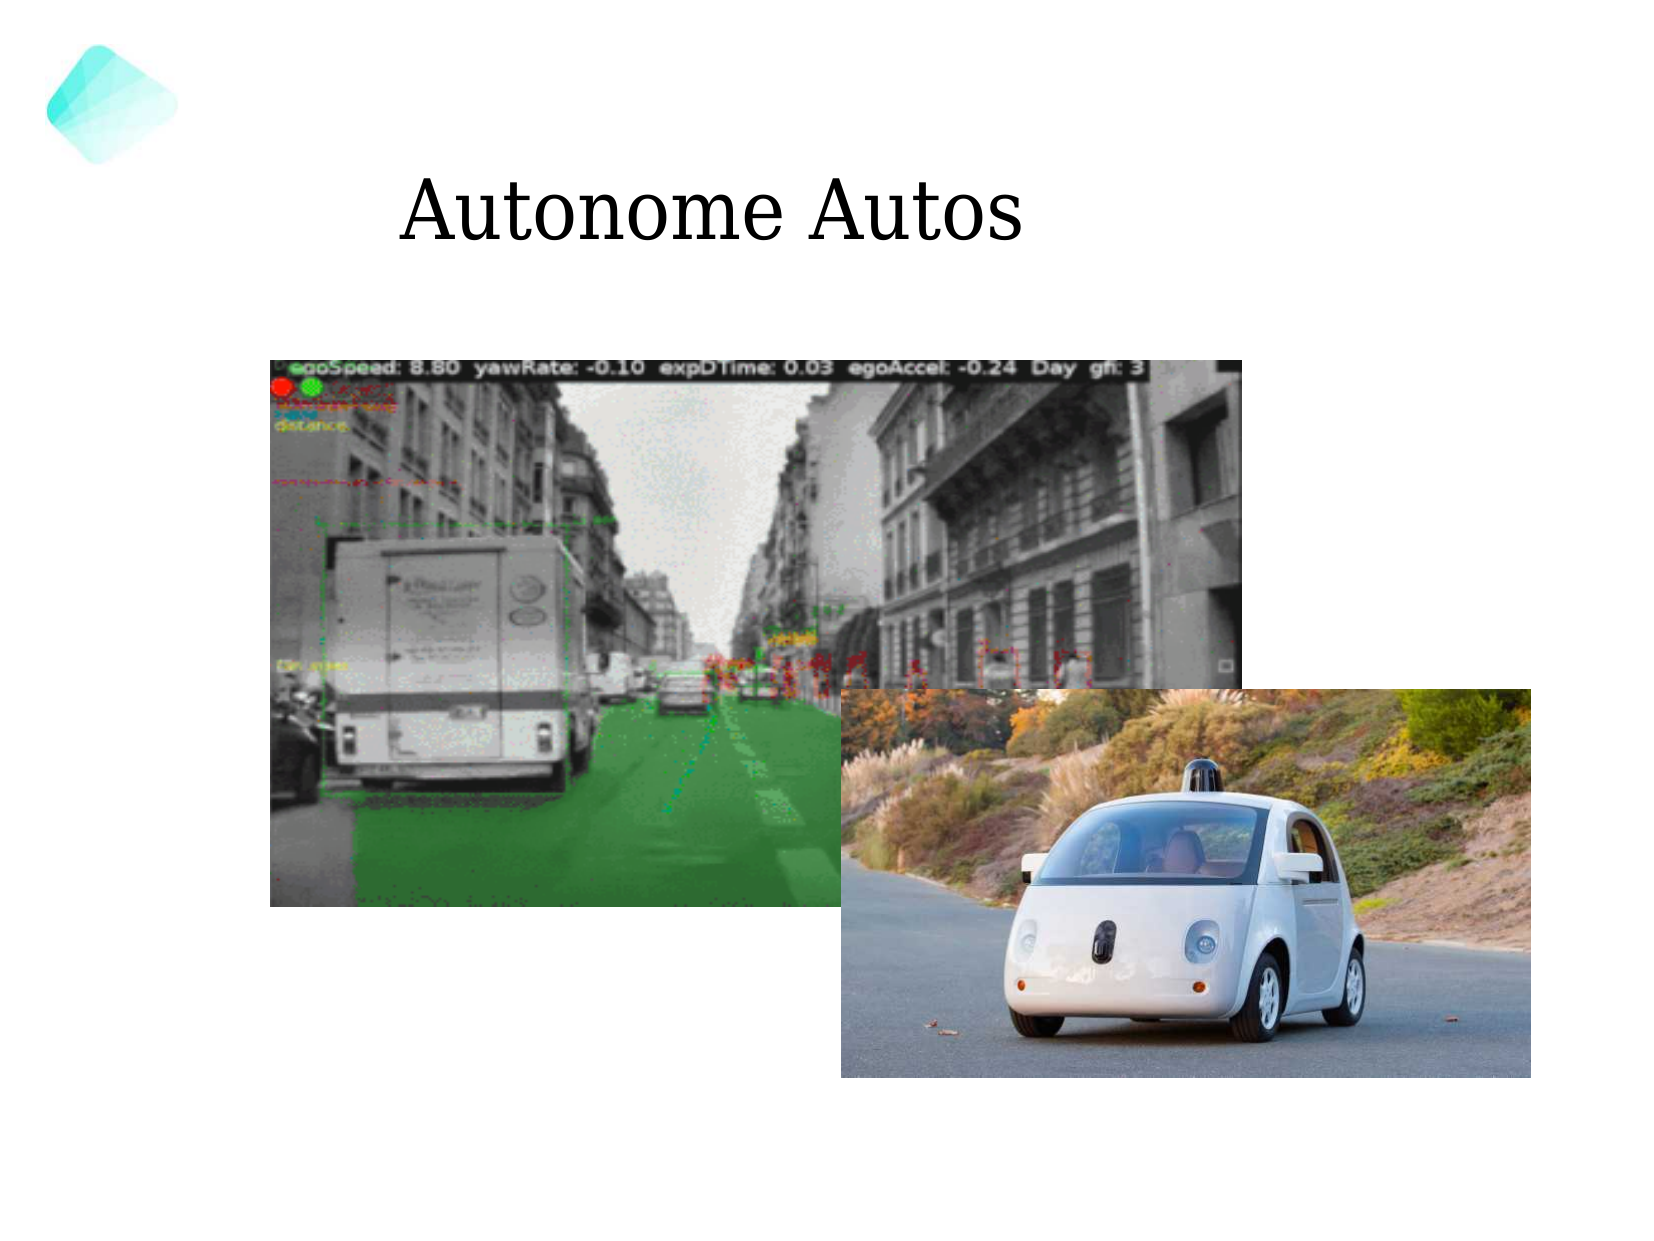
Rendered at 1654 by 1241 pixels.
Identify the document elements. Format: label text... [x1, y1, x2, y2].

picture [45, 44, 181, 167]
text_box Autonome Autos [385, 155, 1231, 360]
picture [270, 360, 1531, 1078]
